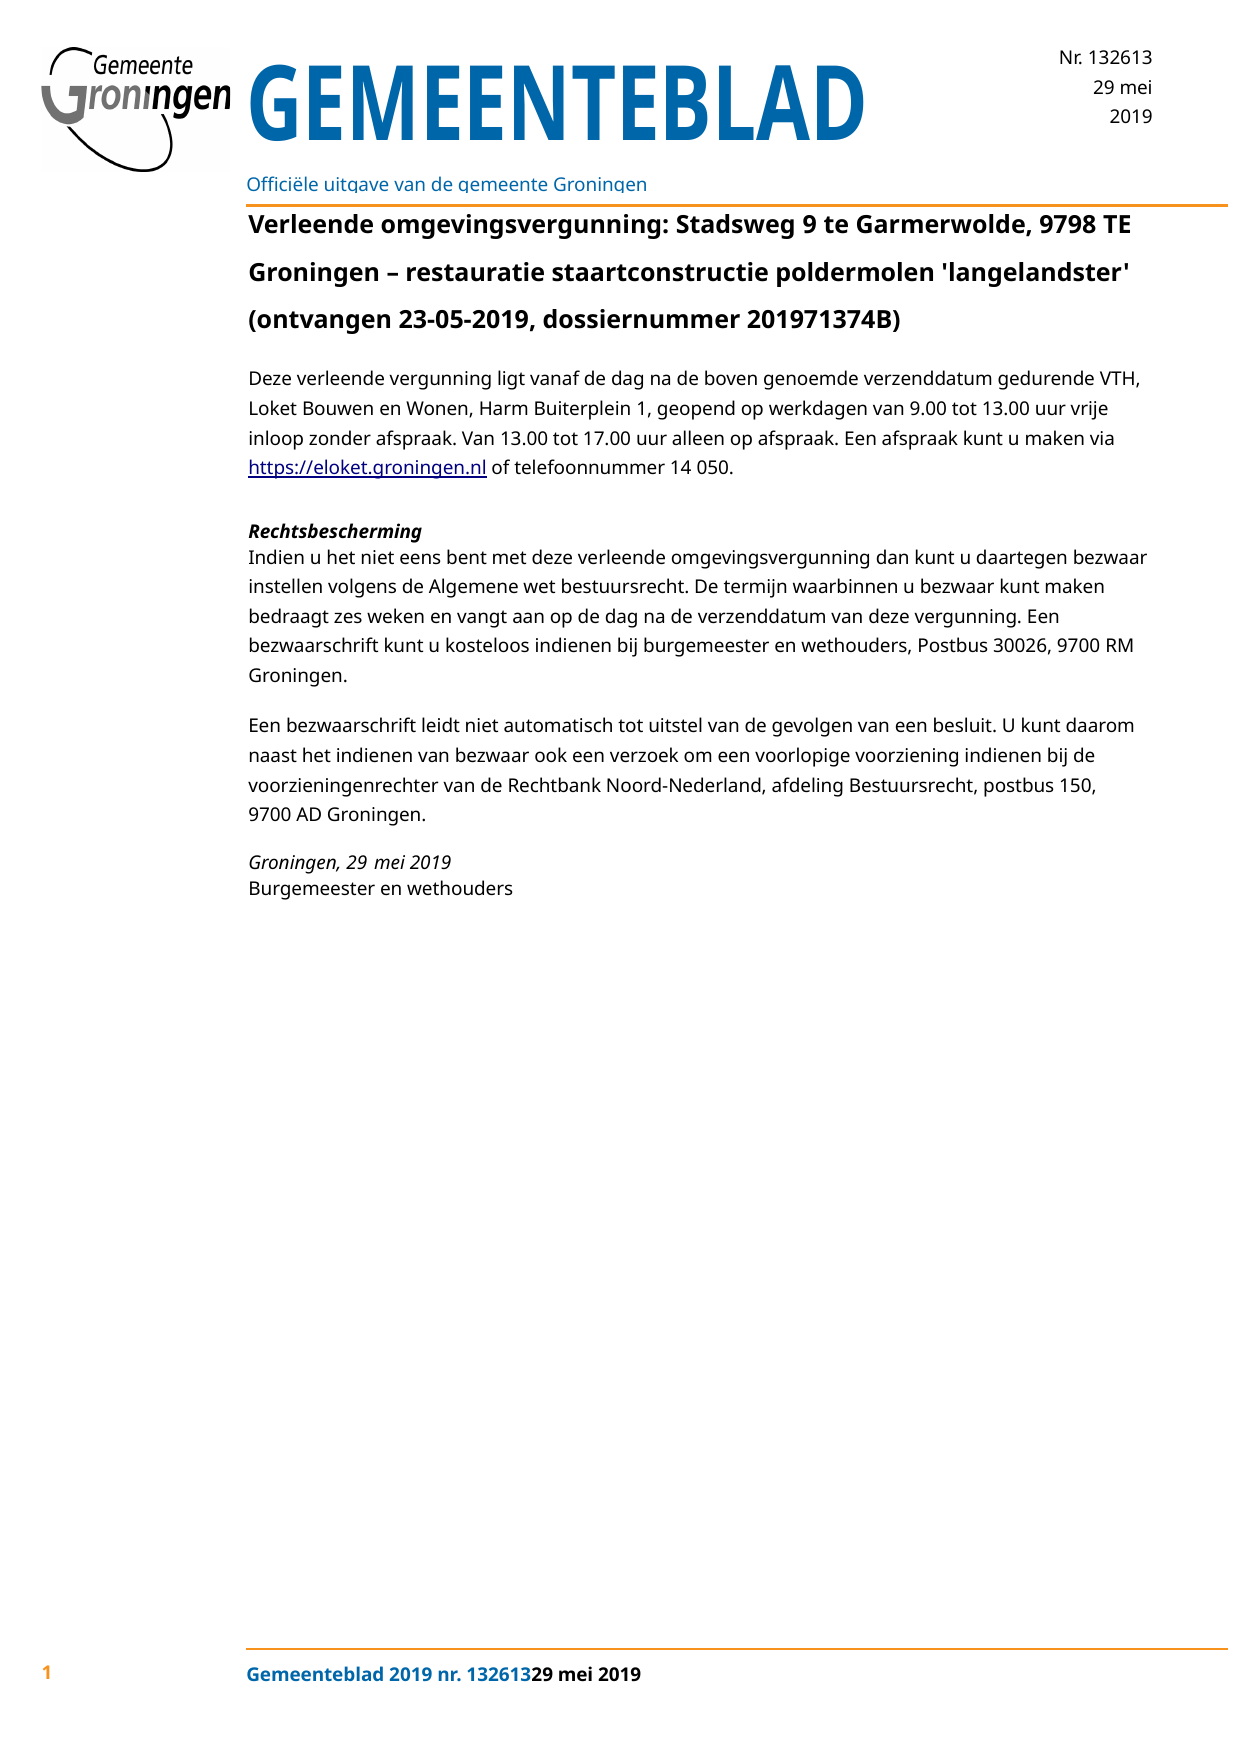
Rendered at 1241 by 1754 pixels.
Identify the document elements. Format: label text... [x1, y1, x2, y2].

text Verleende omgevingsvergunning: Stadsweg 9 te Garmerwolde, 9798 TE Groningen – restauratie staartconstructie poldermolen 'langelandster' (ontvangen 23-05-2019, dossiernummer 201971374B) [248, 207, 1152, 336]
text Burgemeester en wethouders [248, 875, 1152, 901]
text Groningen, 29 mei 2019 [248, 849, 1152, 875]
text Indien u het niet eens bent met deze verleende omgevingsvergunning dan kunt u daartegen bezwaar instellen volgens de Algemene wet bestuursrecht. De termijn waarbinnen u bezwaar kunt maken bedraagt zes weken en vangt aan op de dag na de verzenddatum van deze vergunning. Een bezwaarschrift kunt u kosteloos indienen bij burgemeester en wethouders, Postbus 30026, 9700 RM Groningen. [248, 544, 1152, 688]
text Rechtsbescherming [248, 518, 1152, 544]
text Deze verleende vergunning ligt vanaf de dag na de boven genoemde verzenddatum gedurende VTH, Loket Bouwen en Wonen, Harm Buiterplein 1, geopend op werkdagen van 9.00 tot 13.00 uur vrije inloop zonder afspraak. Van 13.00 tot 17.00 uur alleen op afspraak. Een afspraak kunt u maken via https://eloket.groningen.nl of telefoonnummer 14 050. [248, 366, 1152, 480]
picture [41, 47, 231, 172]
text Een bezwaarschrift leidt niet automatisch tot uitstel van de gevolgen van een besluit. U kunt daarom naast het indienen van bezwaar ook een verzoek om een voorlopige voorziening indienen bij de voorzieningenrechter van de Rechtbank Noord-Nederland, afdeling Bestuursrecht, postbus 150, 9700 AD Groningen. [248, 713, 1152, 827]
